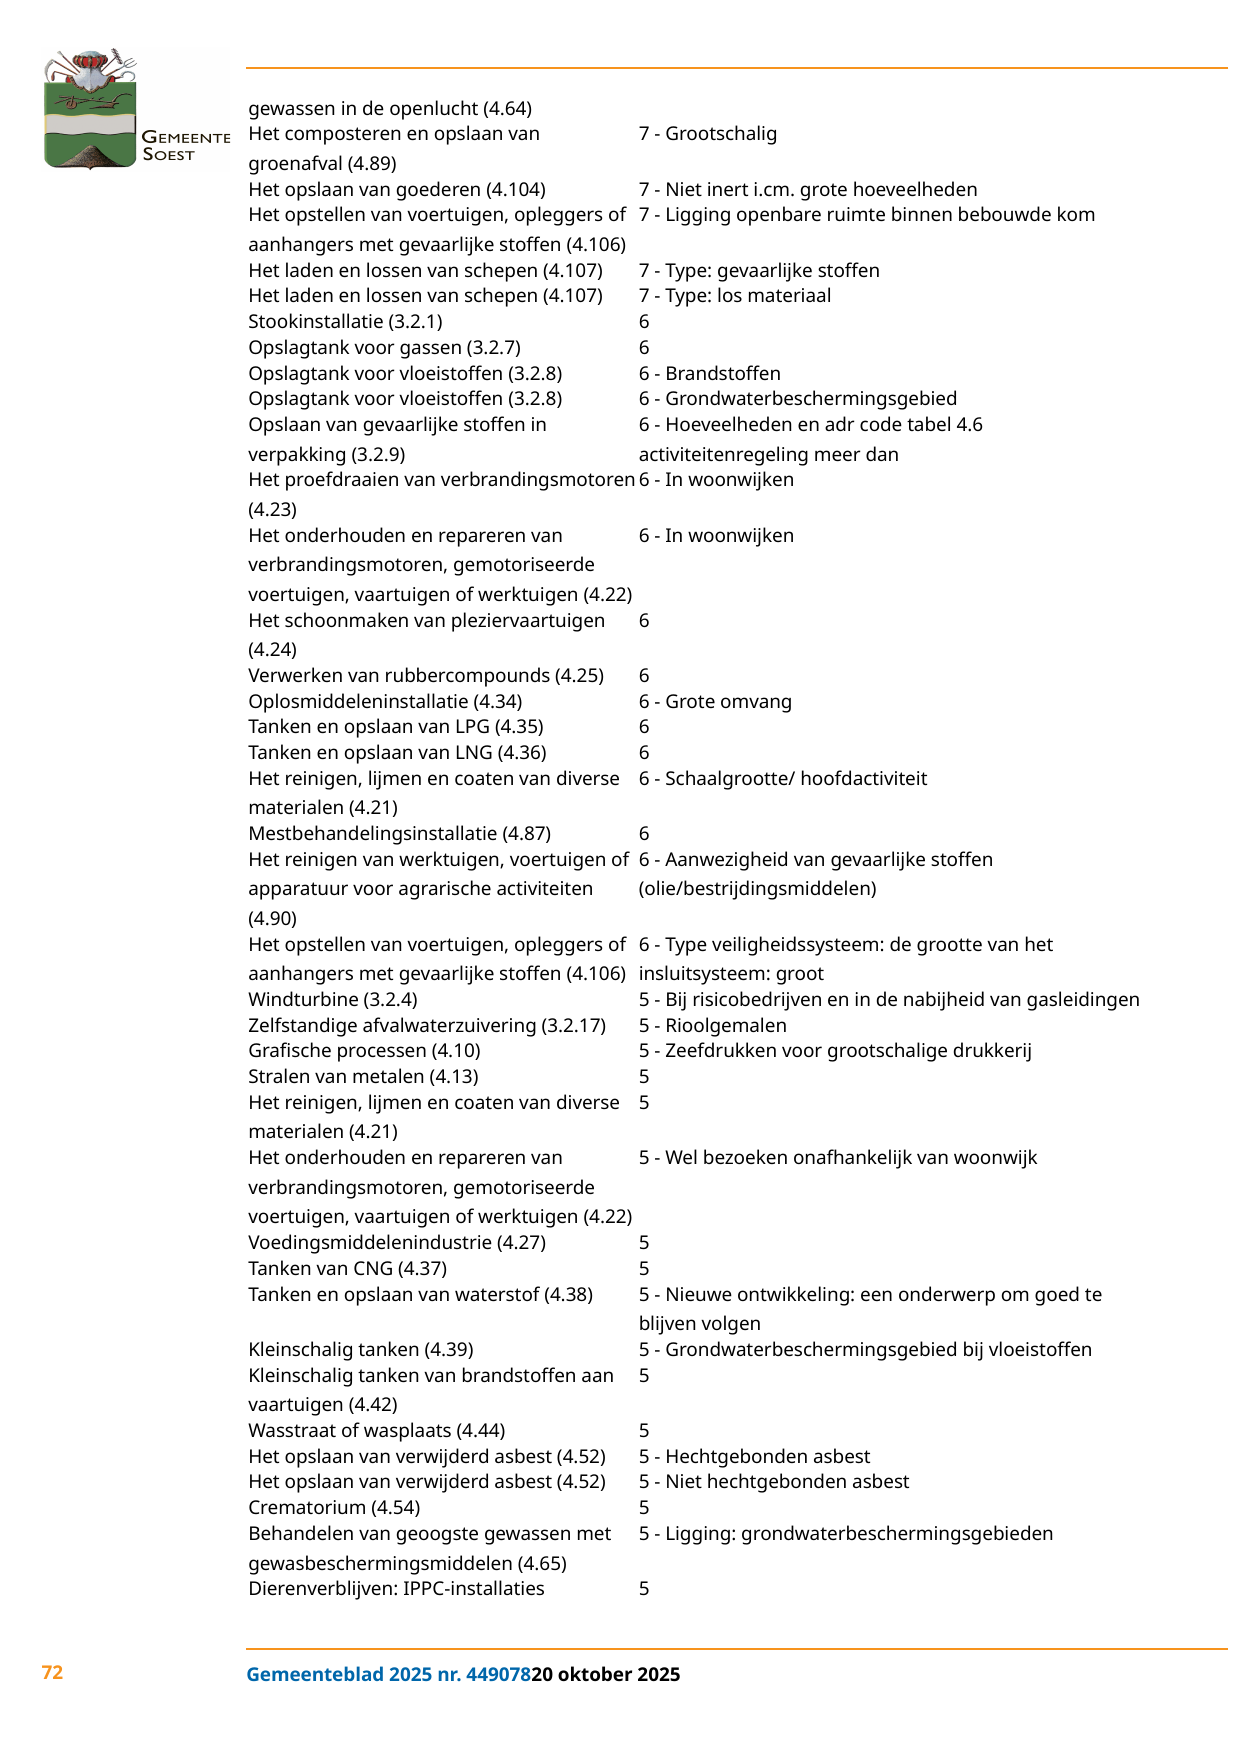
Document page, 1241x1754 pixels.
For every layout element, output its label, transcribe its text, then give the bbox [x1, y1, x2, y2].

table_cell 6 - Aanwezigheid van gevaarlijke stoffen (olie/bestrijdingsmiddelen) [639, 846, 1152, 931]
table_cell 6 [639, 607, 1152, 662]
table_cell 5 [639, 1229, 1152, 1255]
table_cell 7 - Type: los materiaal [639, 283, 1152, 308]
table_cell 6 [639, 308, 1152, 334]
table_cell Opslagtank voor vloeistoffen (3.2.8) [248, 360, 638, 386]
table_cell [639, 95, 1152, 121]
table_cell Het opstellen van voertuigen, opleggers of aanhangers met gevaarlijke stoffen (4.106) [248, 202, 638, 257]
table_cell Crematorium (4.54) [248, 1494, 638, 1520]
table_cell Het opstellen van voertuigen, opleggers of aanhangers met gevaarlijke stoffen (4.106) [248, 931, 638, 986]
table_cell Dierenverblijven: IPPC-installaties [248, 1575, 638, 1601]
table_cell 6 - Grondwaterbeschermingsgebied [639, 386, 1152, 411]
table_cell 5 - Wel bezoeken onafhankelijk van woonwijk [639, 1145, 1152, 1229]
table_cell Opslagtank voor gassen (3.2.7) [248, 334, 638, 360]
table_cell 5 [639, 1417, 1152, 1443]
table_cell 6 - Schaalgrootte/ hoofdactiviteit [639, 765, 1152, 820]
table_cell Wasstraat of wasplaats (4.44) [248, 1417, 638, 1443]
table_cell Behandelen van geoogste gewassen met gewasbeschermingsmiddelen (4.65) [248, 1520, 638, 1575]
table_cell 7 - Grootschalig [639, 121, 1152, 176]
table_cell 7 - Ligging openbare ruimte binnen bebouwde kom [639, 202, 1152, 257]
table_cell 5 - Bij risicobedrijven en in de nabijheid van gasleidingen [639, 986, 1152, 1012]
table_cell 6 [639, 820, 1152, 846]
table_cell Het reinigen, lijmen en coaten van diverse materialen (4.21) [248, 765, 638, 820]
table_cell 6 [639, 334, 1152, 360]
table_cell 6 [639, 714, 1152, 739]
table_cell 5 [639, 1089, 1152, 1144]
table_cell 6 - Grote omvang [639, 688, 1152, 713]
table_cell 5 [639, 1064, 1152, 1089]
table_cell Tanken en opslaan van LNG (4.36) [248, 739, 638, 765]
table_cell Het laden en lossen van schepen (4.107) [248, 283, 638, 308]
table_cell Tanken en opslaan van LPG (4.35) [248, 714, 638, 739]
table_cell 6 [639, 662, 1152, 688]
table_cell Het reinigen, lijmen en coaten van diverse materialen (4.21) [248, 1089, 638, 1144]
table_cell Het opslaan van verwijderd asbest (4.52) [248, 1443, 638, 1469]
table_cell 6 [639, 739, 1152, 765]
table_cell Windturbine (3.2.4) [248, 986, 638, 1012]
table_cell Oplosmiddeleninstallatie (4.34) [248, 688, 638, 713]
table_cell 5 - Hechtgebonden asbest [639, 1443, 1152, 1469]
table_cell 6 - In woonwijken [639, 467, 1152, 522]
table_cell 5 - Niet hechtgebonden asbest [639, 1469, 1152, 1494]
table_cell gewassen in de openlucht (4.64) [248, 95, 638, 121]
table_cell Het opslaan van verwijderd asbest (4.52) [248, 1469, 638, 1494]
table_cell 7 - Type: gevaarlijke stoffen [639, 257, 1152, 283]
table_cell Het opslaan van goederen (4.104) [248, 176, 638, 202]
table_cell Stookinstallatie (3.2.1) [248, 308, 638, 334]
table_cell 5 - Nieuwe ontwikkeling: een onderwerp om goed te blijven volgen [639, 1281, 1152, 1336]
table_cell 6 - In woonwijken [639, 522, 1152, 607]
table_cell Het laden en lossen van schepen (4.107) [248, 257, 638, 283]
table_cell 5 [639, 1575, 1152, 1601]
table_cell 7 - Niet inert i.cm. grote hoeveelheden [639, 176, 1152, 202]
table_cell 6 - Hoeveelheden en adr code tabel 4.6 activiteitenregeling meer dan [639, 411, 1152, 467]
table_cell Verwerken van rubbercompounds (4.25) [248, 662, 638, 688]
table_cell Het reinigen van werktuigen, voertuigen of apparatuur voor agrarische activiteiten (4.90) [248, 846, 638, 931]
table_cell 5 [639, 1494, 1152, 1520]
table_cell 6 - Type veiligheidssysteem: de grootte van het insluitsysteem: groot [639, 931, 1152, 986]
picture [41, 47, 231, 172]
table_cell Het onderhouden en repareren van verbrandingsmotoren, gemotoriseerde voertuigen, vaartuigen of werktuigen (4.22) [248, 522, 638, 607]
table_cell 5 [639, 1362, 1152, 1417]
table_cell 5 - Zeefdrukken voor grootschalige drukkerij [639, 1038, 1152, 1063]
table_cell Kleinschalig tanken (4.39) [248, 1336, 638, 1362]
table_cell Opslagtank voor vloeistoffen (3.2.8) [248, 386, 638, 411]
table_cell Het onderhouden en repareren van verbrandingsmotoren, gemotoriseerde voertuigen, vaartuigen of werktuigen (4.22) [248, 1145, 638, 1229]
table_cell Grafische processen (4.10) [248, 1038, 638, 1063]
table_cell Kleinschalig tanken van brandstoffen aan vaartuigen (4.42) [248, 1362, 638, 1417]
table_cell 5 [639, 1255, 1152, 1281]
table_cell Stralen van metalen (4.13) [248, 1064, 638, 1089]
table_cell 5 - Rioolgemalen [639, 1012, 1152, 1038]
table_cell Zelfstandige afvalwaterzuivering (3.2.17) [248, 1012, 638, 1038]
table_cell Het schoonmaken van pleziervaartuigen (4.24) [248, 607, 638, 662]
table_cell Het composteren en opslaan van groenafval (4.89) [248, 121, 638, 176]
table_cell Opslaan van gevaarlijke stoffen in verpakking (3.2.9) [248, 411, 638, 467]
table_cell Mestbehandelingsinstallatie (4.87) [248, 820, 638, 846]
table_cell Voedingsmiddelenindustrie (4.27) [248, 1229, 638, 1255]
table_cell Het proefdraaien van verbrandingsmotoren (4.23) [248, 467, 638, 522]
table_cell Tanken en opslaan van waterstof (4.38) [248, 1281, 638, 1336]
table_cell 6 - Brandstoffen [639, 360, 1152, 386]
table_cell 5 - Ligging: grondwaterbeschermingsgebieden [639, 1520, 1152, 1575]
table_cell 5 - Grondwaterbeschermingsgebied bij vloeistoffen [639, 1336, 1152, 1362]
table_cell Tanken van CNG (4.37) [248, 1255, 638, 1281]
